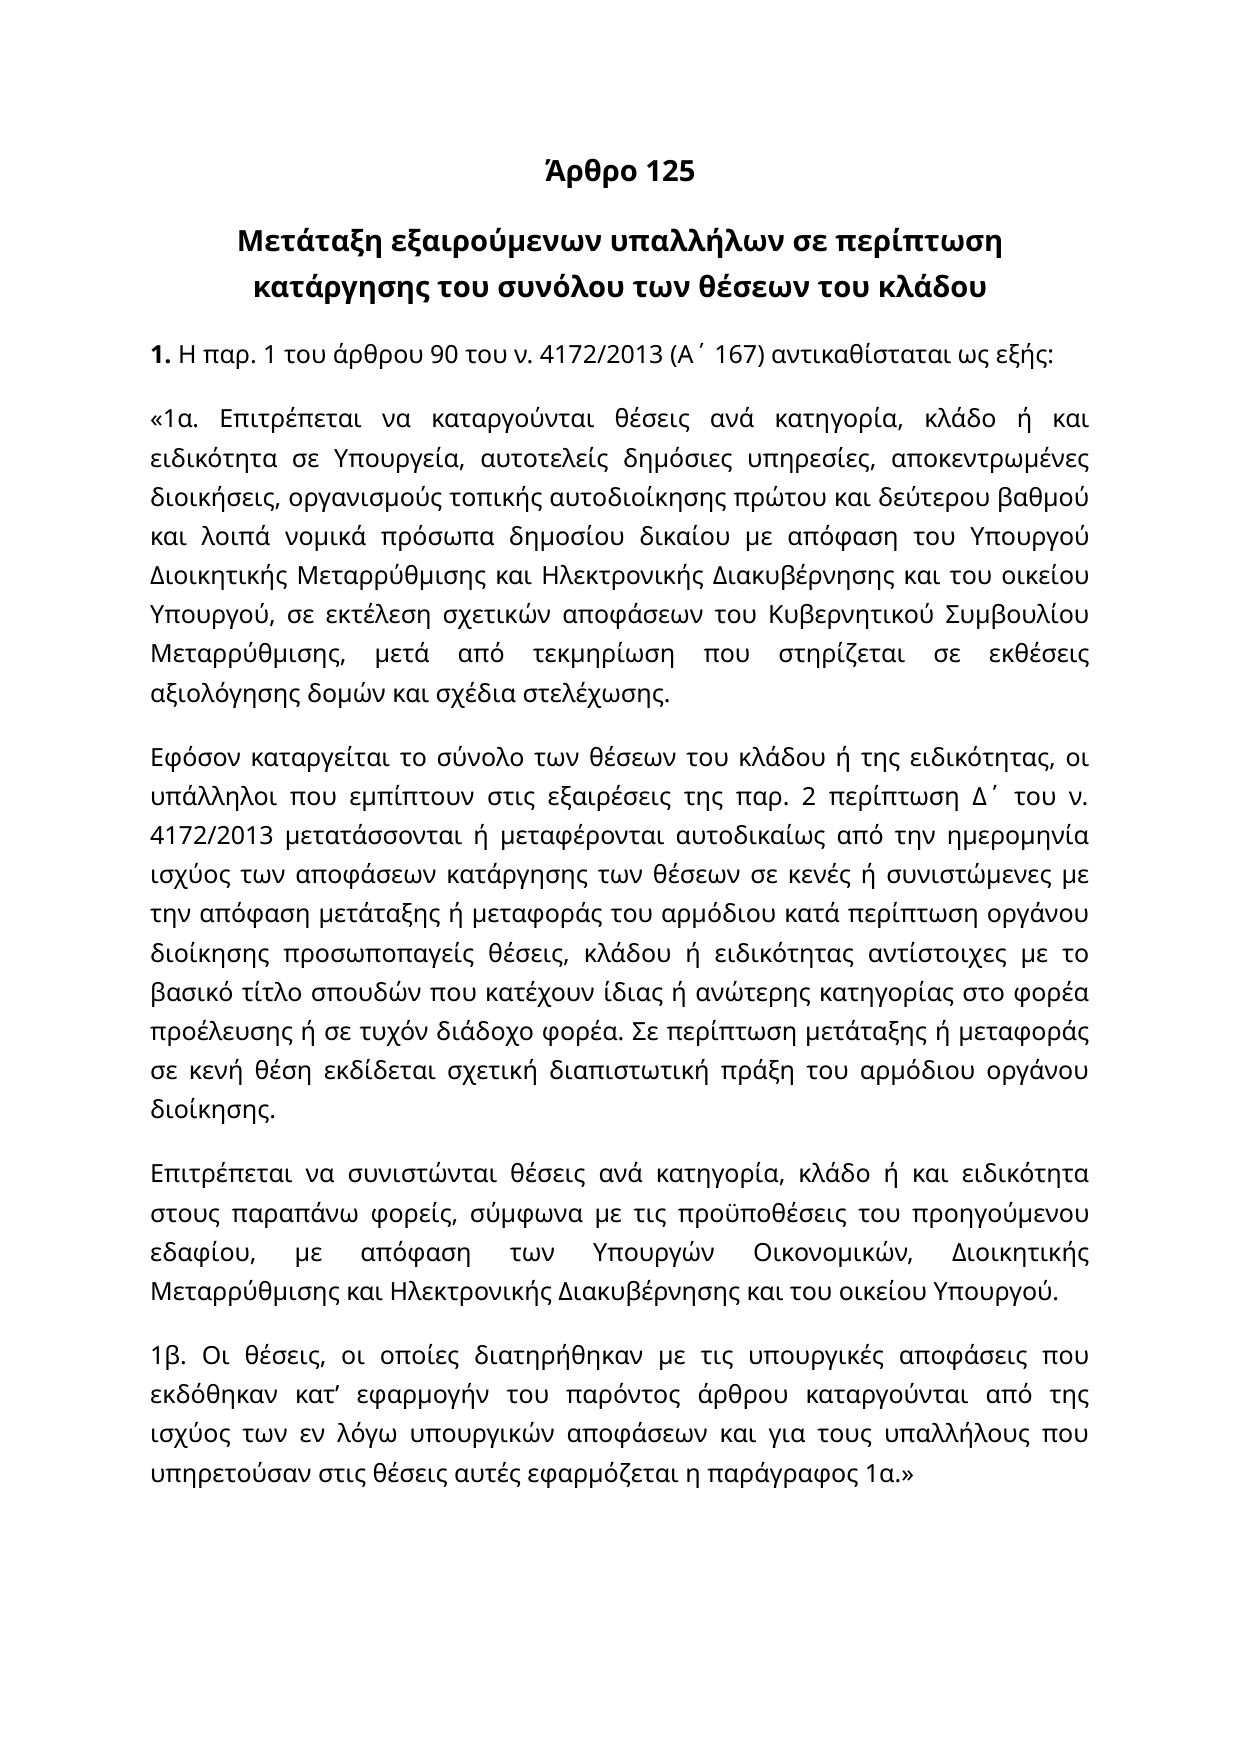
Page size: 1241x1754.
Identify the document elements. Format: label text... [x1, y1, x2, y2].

subtitle Άρθρο 125 [150, 150, 1090, 190]
text Επιτρέπεται να συνιστώνται θέσεις ανά κατηγορία, κλάδο ή και ειδικότητα στους παραπάνω φορείς, σύμφωνα με τις προϋποθέσεις του προηγούμενου εδαφίου, με απόφαση των Υπουργών Οικονομικών, Διοικητικής Μεταρρύθμισης και Ηλεκτρονικής Διακυβέρνησης και του οικείου Υπουργού. [150, 1156, 1090, 1308]
text Εφόσον καταργείται το σύνολο των θέσεων του κλάδου ή της ειδικότητας, οι υπάλληλοι που εμπίπτουν στις εξαιρέσεις της παρ. 2 περίπτωση Δ΄ του ν. 4172/2013 μετατάσσονται ή μεταφέρονται αυτοδικαίως από την ημερομηνία ισχύος των αποφάσεων κατάργησης των θέσεων σε κενές ή συνιστώμενες με την απόφαση μετάταξης ή μεταφοράς του αρμόδιου κατά περίπτωση οργάνου διοίκησης προσωποπαγείς θέσεις, κλάδου ή ειδικότητας αντίστοιχες με το βασικό τίτλο σπουδών που κατέχουν ίδιας ή ανώτερης κατηγορίας στο φορέα προέλευσης ή σε τυχόν διάδοχο φορέα. Σε περίπτωση μετάταξης ή μεταφοράς σε κενή θέση εκδίδεται σχετική διαπιστωτική πράξη του αρμόδιου οργάνου διοίκησης. [150, 739, 1090, 1126]
subtitle Μετάταξη εξαιρούμενων υπαλλήλων σε περίπτωση κατάργησης του συνόλου των θέσεων του κλάδου [150, 221, 1090, 306]
text 1β. Οι θέσεις, οι οποίες διατηρήθηκαν με τις υπουργικές αποφάσεις που εκδόθηκαν κατ’ εφαρμογήν του παρόντος άρθρου καταργούνται από της ισχύος των εν λόγω υπουργικών αποφάσεων και για τους υπαλλήλους που υπηρετούσαν στις θέσεις αυτές εφαρμόζεται η παράγραφος 1α.» [150, 1338, 1090, 1489]
text «1α. Επιτρέπεται να καταργούνται θέσεις ανά κατηγορία, κλάδο ή και ειδικότητα σε Υπουργεία, αυτοτελείς δημόσιες υπηρεσίες, αποκεντρωμένες διοικήσεις, οργανισμούς τοπικής αυτοδιοίκησης πρώτου και δεύτερου βαθμού και λοιπά νομικά πρόσωπα δημοσίου δικαίου με απόφαση του Υπουργού Διοικητικής Μεταρρύθμισης και Ηλεκτρονικής Διακυβέρνησης και του οικείου Υπουργού, σε εκτέλεση σχετικών αποφάσεων του Κυβερνητικού Συμβουλίου Μεταρρύθμισης, μετά από τεκμηρίωση που στηρίζεται σε εκθέσεις αξιολόγησης δομών και σχέδια στελέχωσης. [150, 401, 1090, 709]
text 1. Η παρ. 1 του άρθρου 90 του ν. 4172/2013 (Α΄ 167) αντικαθίσταται ως εξής: [150, 337, 1090, 371]
